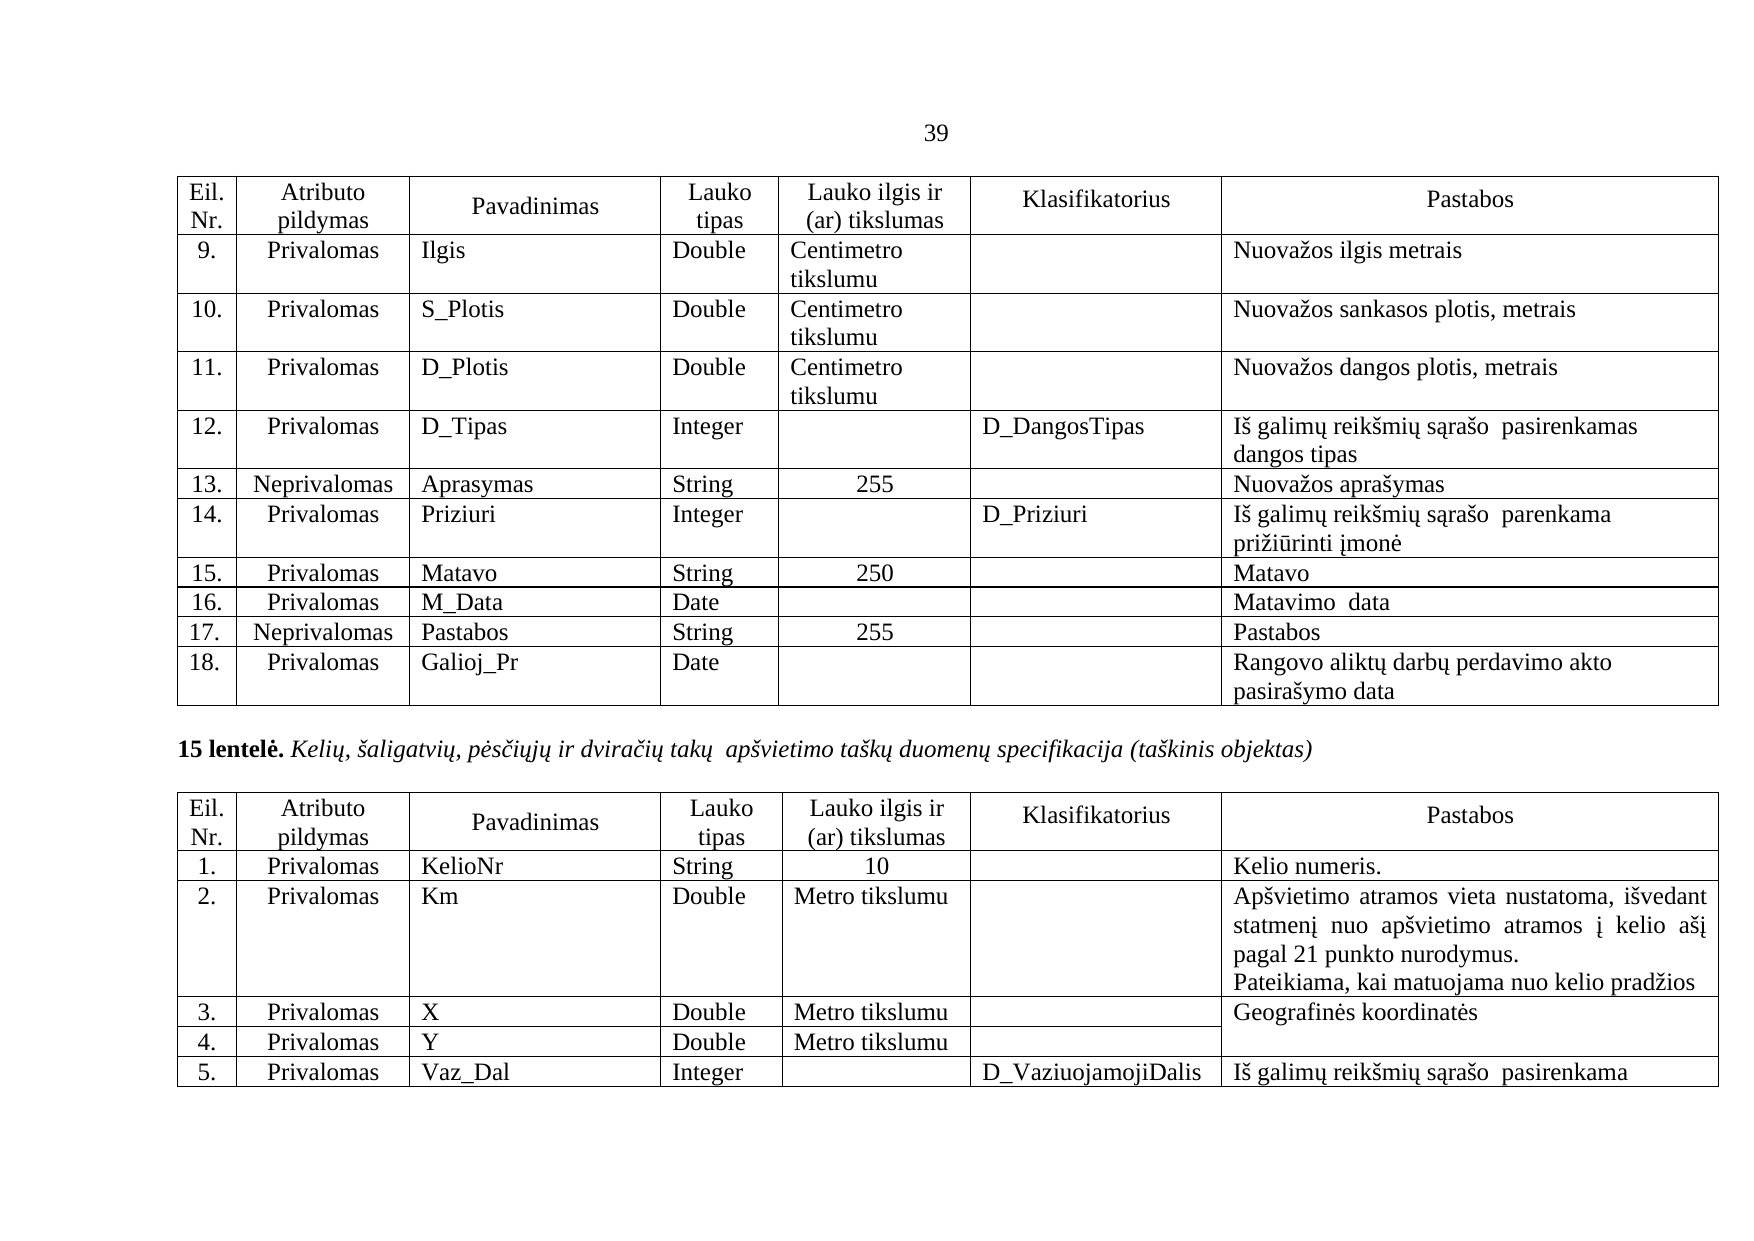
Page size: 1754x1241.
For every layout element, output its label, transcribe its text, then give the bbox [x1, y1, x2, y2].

table_cell Matavimo data [1222, 588, 1718, 616]
table_header Lauko tipas [661, 177, 778, 234]
table_cell [971, 235, 1221, 293]
table_header Lauko ilgis ir (ar) tikslumas [783, 793, 970, 850]
table_header Lauko tipas [661, 793, 782, 850]
table_header Atributo pildymas [237, 177, 409, 234]
table_cell [971, 881, 1221, 996]
table_cell 12. [178, 411, 236, 468]
table_cell S_Plotis [410, 294, 660, 351]
table_cell D_Priziuri [971, 499, 1221, 557]
table_cell Privalomas [237, 235, 409, 293]
table_cell Iš galimų reikšmių sąrašo parenkama prižiūrinti įmonė [1222, 499, 1718, 557]
table_cell 10. [178, 294, 236, 351]
table_cell Integer [661, 1057, 782, 1086]
table_cell [971, 617, 1221, 646]
table_cell 17. [178, 617, 236, 646]
table_cell Y [410, 1027, 660, 1056]
table_header Klasifikatorius [971, 177, 1221, 234]
table_cell Privalomas [237, 411, 409, 468]
table_cell Matavo [1222, 558, 1718, 586]
table_cell Metro tikslumu [783, 881, 970, 996]
table_cell Privalomas [237, 881, 409, 996]
table_cell 10 [783, 851, 970, 880]
table_cell Kelio numeris. [1222, 851, 1718, 880]
table_cell Nuovažos sankasos plotis, metrais [1222, 294, 1718, 351]
table_cell [971, 851, 1221, 880]
table_cell 255 [779, 469, 970, 498]
table_cell Double [661, 235, 778, 293]
table_cell Geografinės koordinatės [1222, 997, 1718, 1056]
table_cell Privalomas [237, 1057, 409, 1086]
table_cell KelioNr [410, 851, 660, 880]
table_cell Rangovo aliktų darbų perdavimo akto pasirašymo data [1222, 647, 1718, 704]
table_cell Double [661, 294, 778, 351]
table_cell Priziuri [410, 499, 660, 557]
table_cell String [661, 851, 782, 880]
table_cell Neprivalomas [237, 469, 409, 498]
table_cell [779, 411, 970, 468]
table_cell String [661, 469, 778, 498]
table_cell D_Tipas [410, 411, 660, 468]
table_cell 13. [178, 469, 236, 498]
table_header Klasifikatorius [971, 793, 1221, 850]
table_cell [971, 558, 1221, 586]
table_cell Privalomas [237, 851, 409, 880]
table_cell Centimetro tikslumu [779, 352, 970, 410]
table_cell [971, 294, 1221, 351]
table_cell Privalomas [237, 558, 409, 586]
table_cell Privalomas [237, 499, 409, 557]
table_cell 14. [178, 499, 236, 557]
table_cell D_VaziuojamojiDalis [971, 1057, 1221, 1086]
table_cell Pastabos [410, 617, 660, 646]
table_cell String [661, 617, 778, 646]
table_cell Integer [661, 411, 778, 468]
table_cell Galioj_Pr [410, 647, 660, 704]
table_cell Centimetro tikslumu [779, 294, 970, 351]
table_cell 5. [178, 1057, 236, 1086]
table_cell D_Plotis [410, 352, 660, 410]
table_cell [971, 352, 1221, 410]
table_cell Double [661, 1027, 782, 1056]
table_cell Privalomas [237, 1027, 409, 1056]
table_cell 250 [779, 558, 970, 586]
table_cell 18. [178, 647, 236, 704]
table_cell Double [661, 881, 782, 996]
table_cell Iš galimų reikšmių sąrašo pasirenkamas dangos tipas [1222, 411, 1718, 468]
table_cell Apšvietimo atramos vieta nustatoma, išvedant statmenį nuo apšvietimo atramos į kelio ašį pagal 21 punkto nurodymus. Pateikiama, kai matuojama nuo kelio pradžios [1222, 881, 1718, 996]
table_header Pastabos [1222, 177, 1718, 234]
table_cell [971, 647, 1221, 704]
table_cell 255 [779, 617, 970, 646]
table_header Lauko ilgis ir (ar) tikslumas [779, 177, 970, 234]
table_cell 1. [178, 851, 236, 880]
table_cell Vaz_Dal [410, 1057, 660, 1086]
table_cell [971, 588, 1221, 616]
table_cell Privalomas [237, 997, 409, 1026]
table_cell Metro tikslumu [783, 1027, 970, 1056]
table_cell [783, 1057, 970, 1086]
table_cell 15. [178, 558, 236, 586]
table_cell Nuovažos dangos plotis, metrais [1222, 352, 1718, 410]
table_cell Privalomas [237, 294, 409, 351]
table_cell Pastabos [1222, 617, 1718, 646]
table_header Eil. Nr. [178, 177, 236, 234]
table_cell 9. [178, 235, 236, 293]
table_cell Aprasymas [410, 469, 660, 498]
table_cell 16. [178, 588, 236, 616]
table_cell Matavo [410, 558, 660, 586]
table_cell Metro tikslumu [783, 997, 970, 1026]
table_cell 3. [178, 997, 236, 1026]
table_header Pavadinimas [410, 177, 660, 234]
table_cell Date [661, 647, 778, 704]
table_cell M_Data [410, 588, 660, 616]
table_cell [971, 1027, 1221, 1056]
table_header Pastabos [1222, 793, 1718, 850]
table_cell Double [661, 352, 778, 410]
table_cell X [410, 997, 660, 1026]
table_cell Ilgis [410, 235, 660, 293]
table_cell [971, 469, 1221, 498]
table_cell Nuovažos aprašymas [1222, 469, 1718, 498]
table_cell Date [661, 588, 778, 616]
table_header Pavadinimas [410, 793, 660, 850]
table_cell 2. [178, 881, 236, 996]
table_cell Nuovažos ilgis metrais [1222, 235, 1718, 293]
table_cell String [661, 558, 778, 586]
table_cell 11. [178, 352, 236, 410]
table_header Atributo pildymas [237, 793, 409, 850]
table_cell [971, 997, 1221, 1026]
table_cell [779, 499, 970, 557]
table_cell Privalomas [237, 588, 409, 616]
table_cell Centimetro tikslumu [779, 235, 970, 293]
table_cell Neprivalomas [237, 617, 409, 646]
table_cell 4. [178, 1027, 236, 1056]
table_cell Privalomas [237, 352, 409, 410]
table_cell Privalomas [237, 647, 409, 704]
table_cell Double [661, 997, 782, 1026]
table_cell Integer [661, 499, 778, 557]
table_cell D_DangosTipas [971, 411, 1221, 468]
text 15 lentelė. Kelių, šaligatvių, pėsčiųjų ir dviračių takų apšvietimo taškų duomenų specifikacija (taškinis objektas) [177, 734, 1695, 763]
table_header Eil. Nr. [178, 793, 236, 850]
table_cell Km [410, 881, 660, 996]
table_cell [779, 647, 970, 704]
table_cell Iš galimų reikšmių sąrašo pasirenkama [1222, 1057, 1718, 1086]
table_cell [779, 588, 970, 616]
